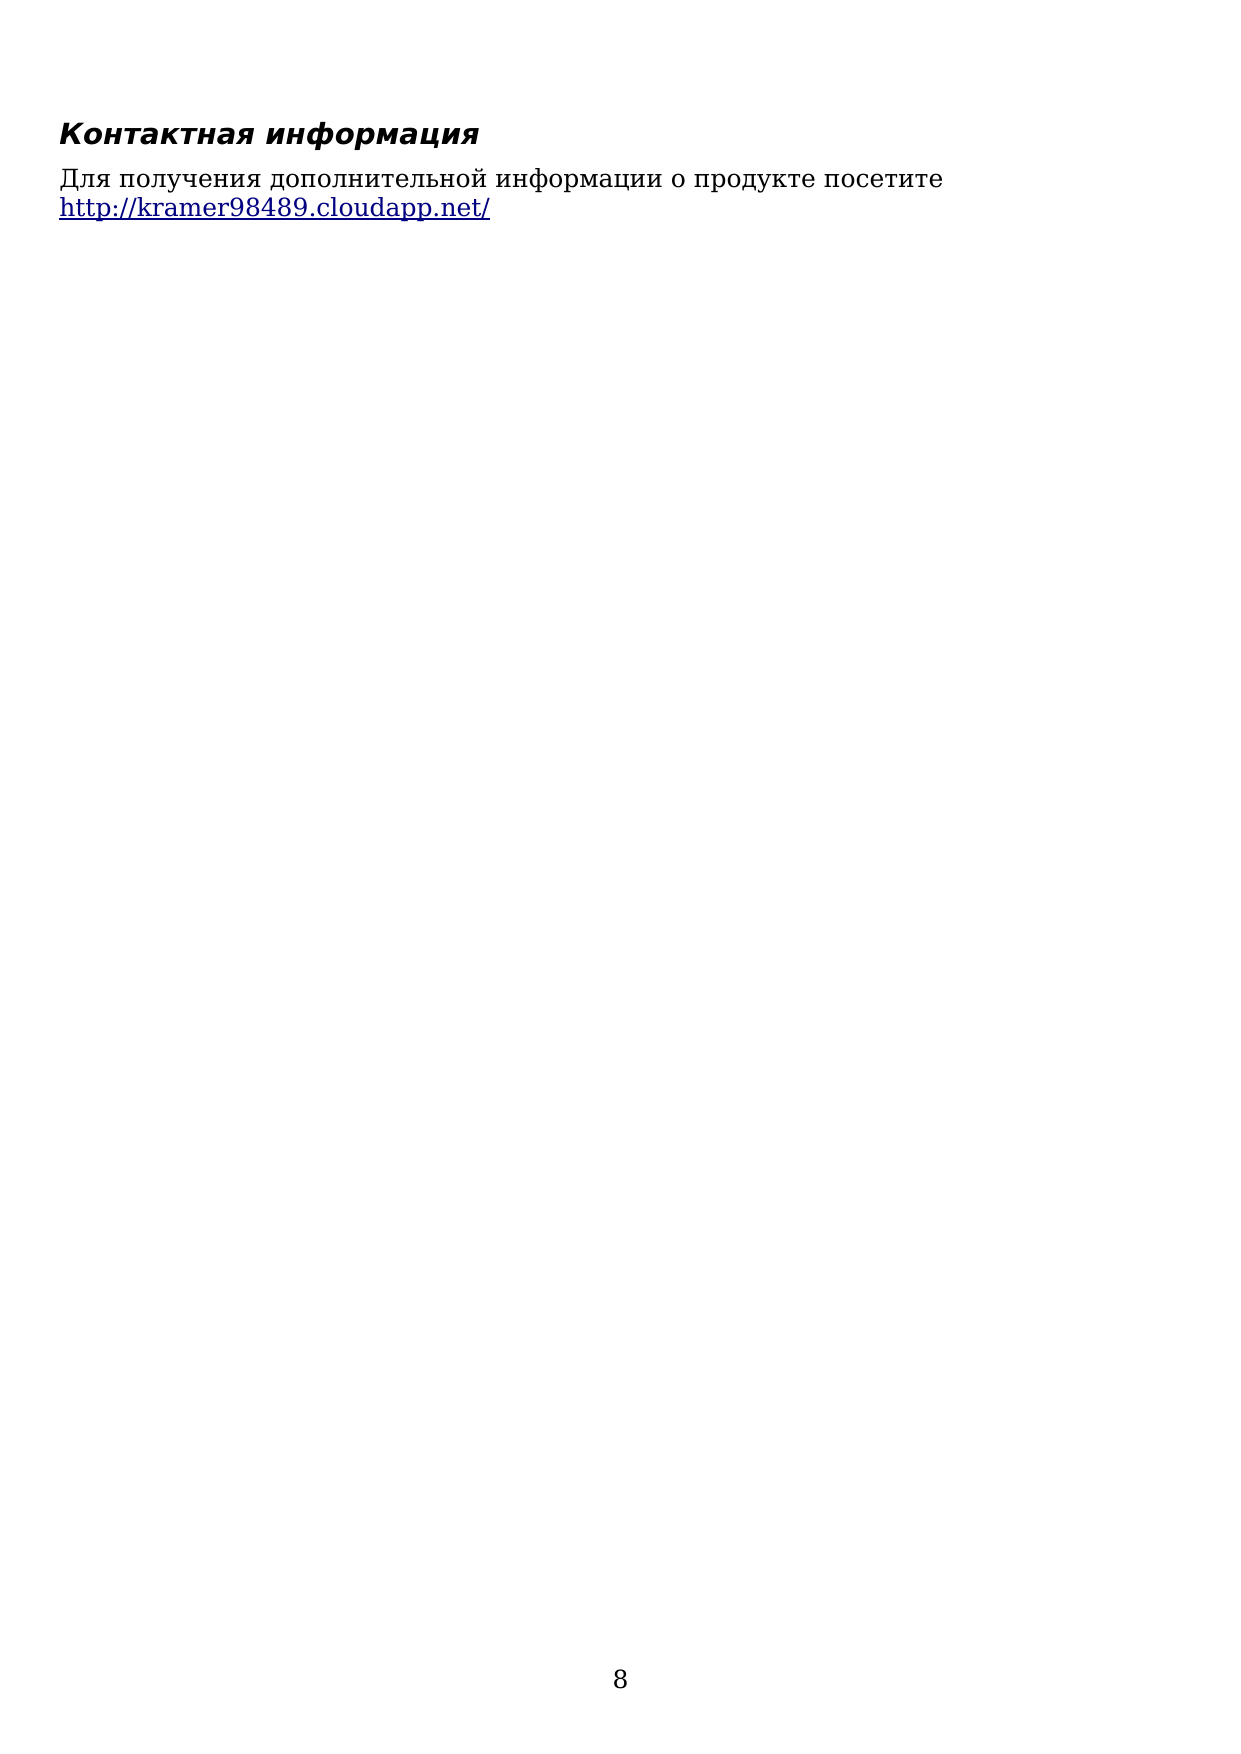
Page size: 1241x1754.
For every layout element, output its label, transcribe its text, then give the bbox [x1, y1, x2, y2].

text Для получения дополнительной информации о продукте посетите http://kramer98489.cloudapp.net/ [59, 164, 1181, 222]
subtitle Контактная информация [59, 118, 1181, 152]
